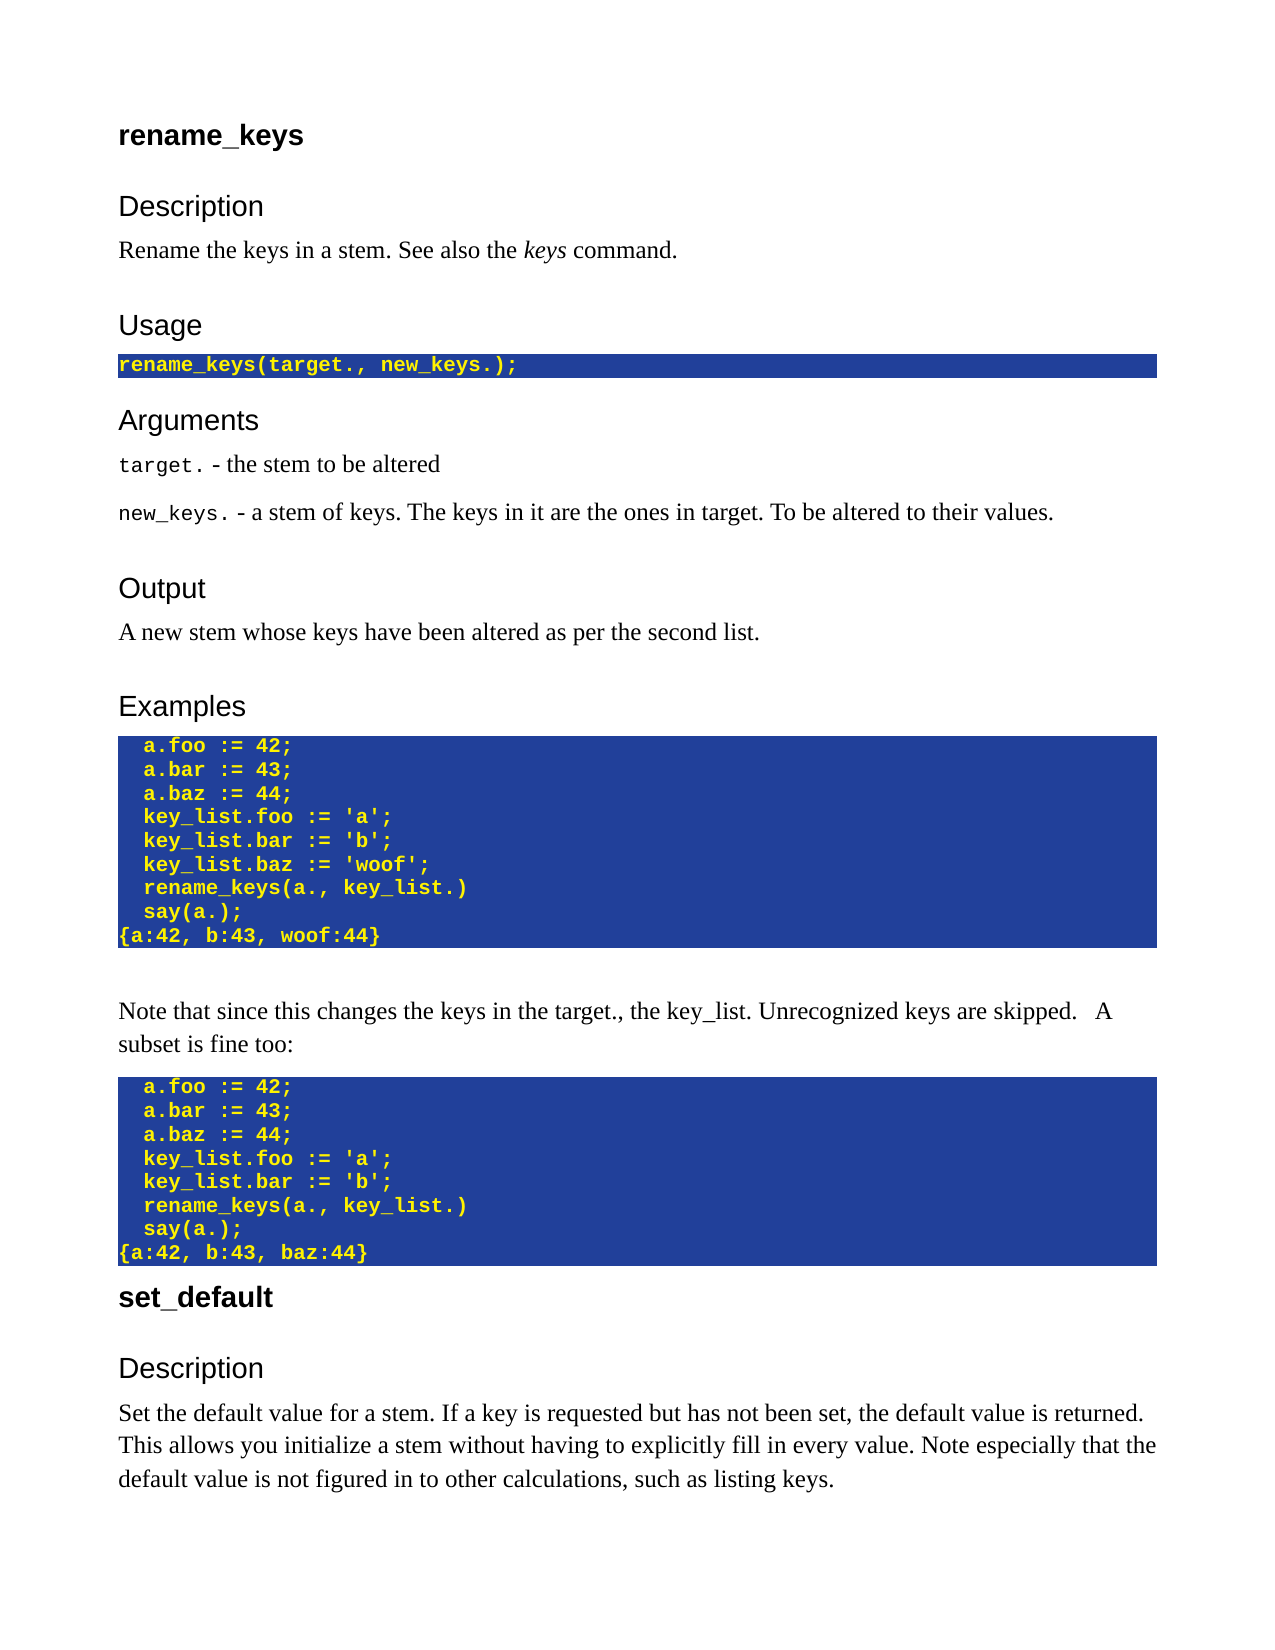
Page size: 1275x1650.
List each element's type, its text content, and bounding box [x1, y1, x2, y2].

subtitle set_default [118, 1280, 1157, 1314]
subtitle Examples [118, 689, 1157, 723]
text a.baz := 44; [118, 1124, 1157, 1147]
text {a:42, b:43, baz:44} [118, 1242, 1157, 1266]
text {a:42, b:43, woof:44} [118, 925, 1157, 948]
text a.foo := 42; [118, 1077, 1157, 1100]
text target. - the stem to be altered [118, 449, 1157, 478]
subtitle Arguments [118, 403, 1157, 436]
text rename_keys(a., key_list.) [118, 877, 1157, 901]
text key_list.foo := 'a'; [118, 806, 1157, 830]
text say(a.); [118, 901, 1157, 925]
text A new stem whose keys have been altered as per the second list. [118, 617, 1157, 646]
text a.bar := 43; [118, 759, 1157, 783]
subtitle Output [118, 571, 1157, 604]
text a.baz := 44; [118, 783, 1157, 806]
text rename_keys(target., new_keys.); [118, 354, 1157, 378]
text key_list.bar := 'b'; [118, 1171, 1157, 1195]
text key_list.bar := 'b'; [118, 830, 1157, 854]
subtitle Description [118, 189, 1157, 223]
text say(a.); [118, 1218, 1157, 1242]
text key_list.baz := 'woof'; [118, 854, 1157, 877]
subtitle rename_keys [118, 118, 1157, 152]
text a.foo := 42; [118, 736, 1157, 759]
text Note that since this changes the keys in the target., the key_list. Unrecognized keys are skipped. A subset is fine too: [118, 996, 1157, 1058]
text rename_keys(a., key_list.) [118, 1195, 1157, 1218]
subtitle Description [118, 1352, 1157, 1385]
text Rename the keys in a stem. See also the keys command. [118, 235, 1157, 264]
subtitle Usage [118, 308, 1157, 342]
text new_keys. - a stem of keys. The keys in it are the ones in target. To be altered to their values. [118, 497, 1157, 527]
text a.bar := 43; [118, 1100, 1157, 1124]
text Set the default value for a stem. If a key is requested but has not been set, the default value is returned. This allows you initialize a stem without having to explicitly fill in every value. Note especially that the default value is not figured in to other calculations, such as listing keys. [118, 1398, 1157, 1492]
text key_list.foo := 'a'; [118, 1147, 1157, 1171]
